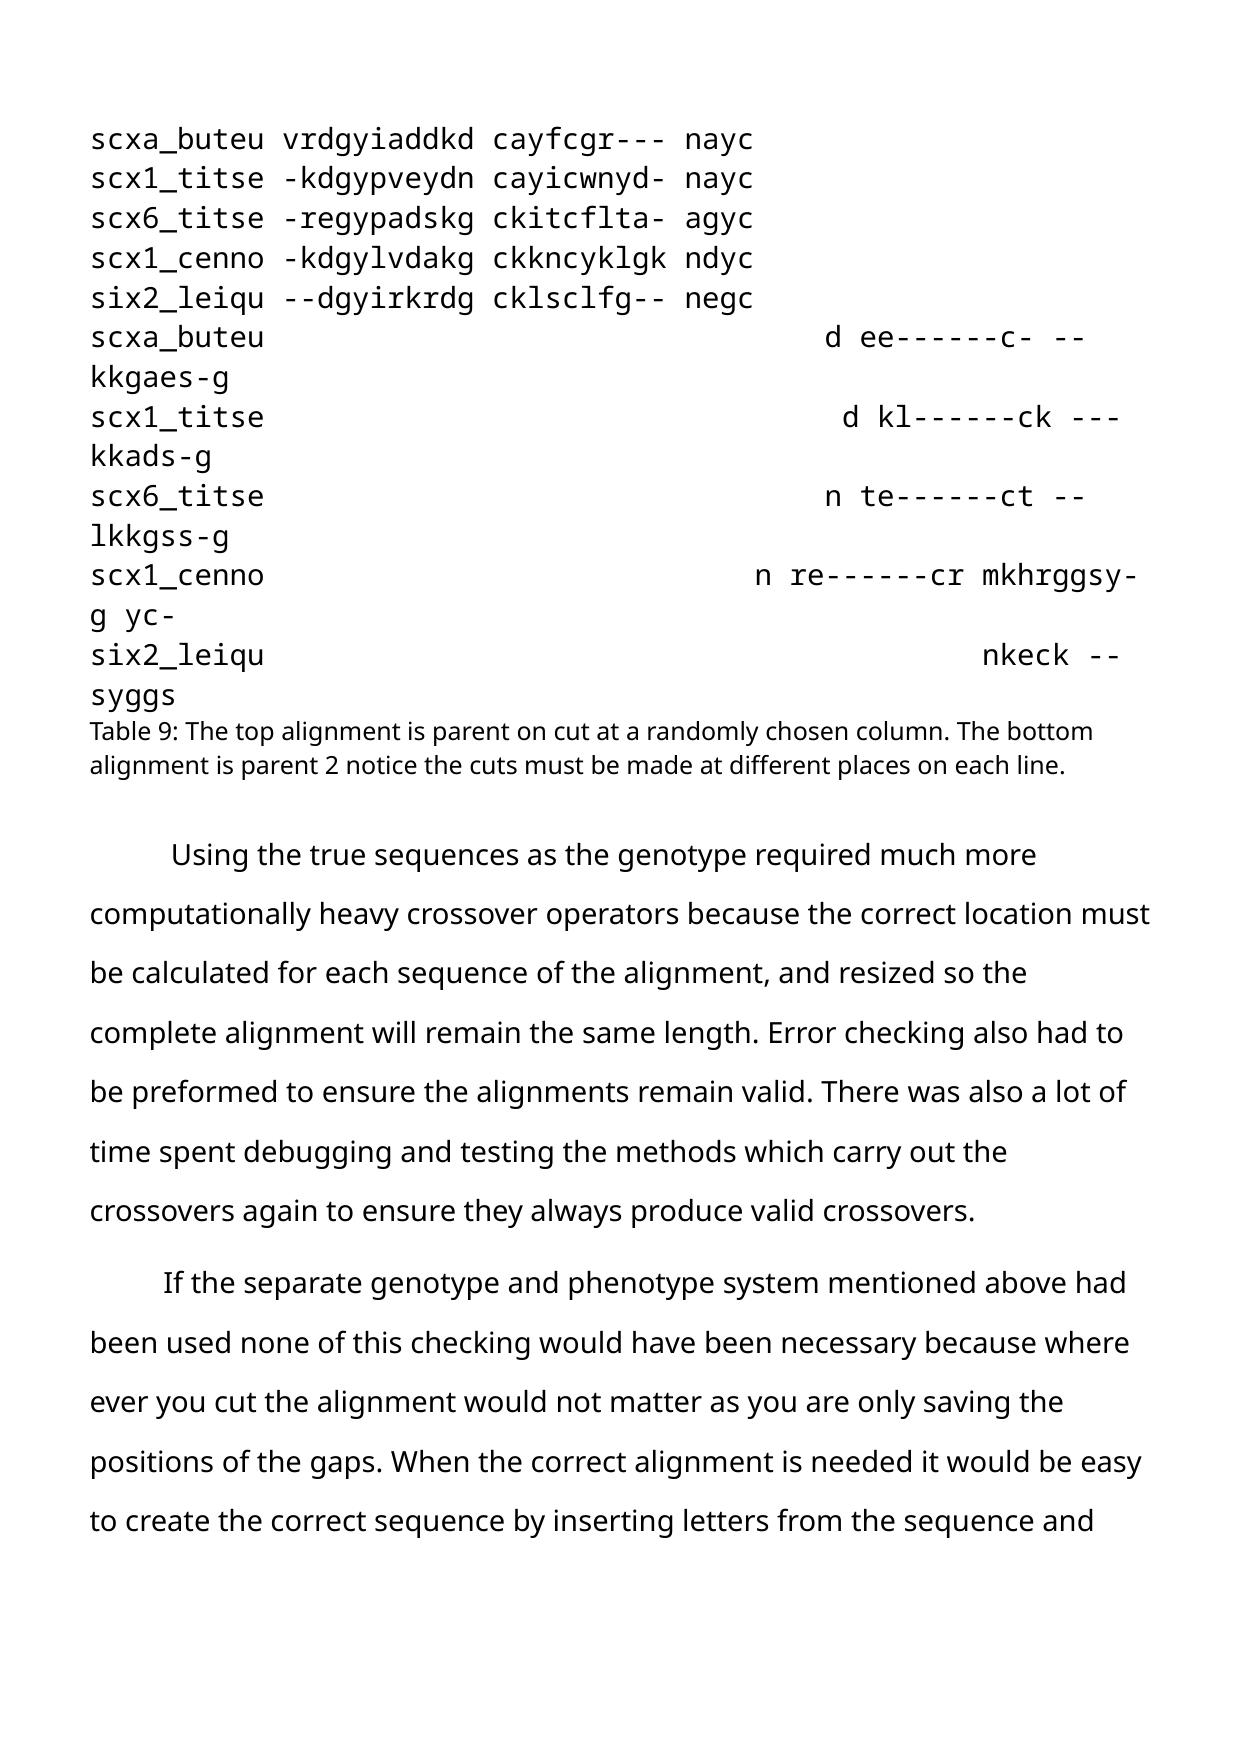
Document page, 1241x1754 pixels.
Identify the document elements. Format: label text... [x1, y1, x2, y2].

text Using the true sequences as the genotype required much more computationally heavy crossover operators because the correct location must be calculated for each sequence of the alignment, and resized so the complete alignment will remain the same length. Error checking also had to be preformed to ensure the alignments remain valid. There was also a lot of time spent debugging and testing the methods which carry out the crossovers again to ensure they always produce valid crossovers. [89, 834, 1152, 1230]
text If the separate genotype and phenotype system mentioned above had been used none of this checking would have been necessary because where ever you cut the alignment would not matter as you are only saving the positions of the gaps. When the correct alignment is needed it would be easy to create the correct sequence by inserting letters from the sequence and [89, 1263, 1152, 1540]
table_header scxa_buteu vrdgyiaddkd cayfcgr--- nayc scx1_titse -kdgypveydn cayicwnyd- nayc scx6_titse -regypadskg ckitcflta- agyc scx1_cenno -kdgylvdakg ckkncyklgk ndyc six2_leiqu --dgyirkrdg cklsclfg-- negc [89, 118, 1152, 317]
table_cell Table 9: The top alignment is parent on cut at a randomly chosen column. The bottom alignment is parent 2 notice the cuts must be made at different places on each line. [89, 714, 1152, 782]
table_cell scxa_buteu d ee------c- --kkgaes-g scx1_titse d kl------ck ---kkads-g scx6_titse n te------ct --lkkgss-g scx1_cenno n re------cr mkhrggsy-g yc- six2_leiqu nkeck --syggs [89, 317, 1152, 713]
